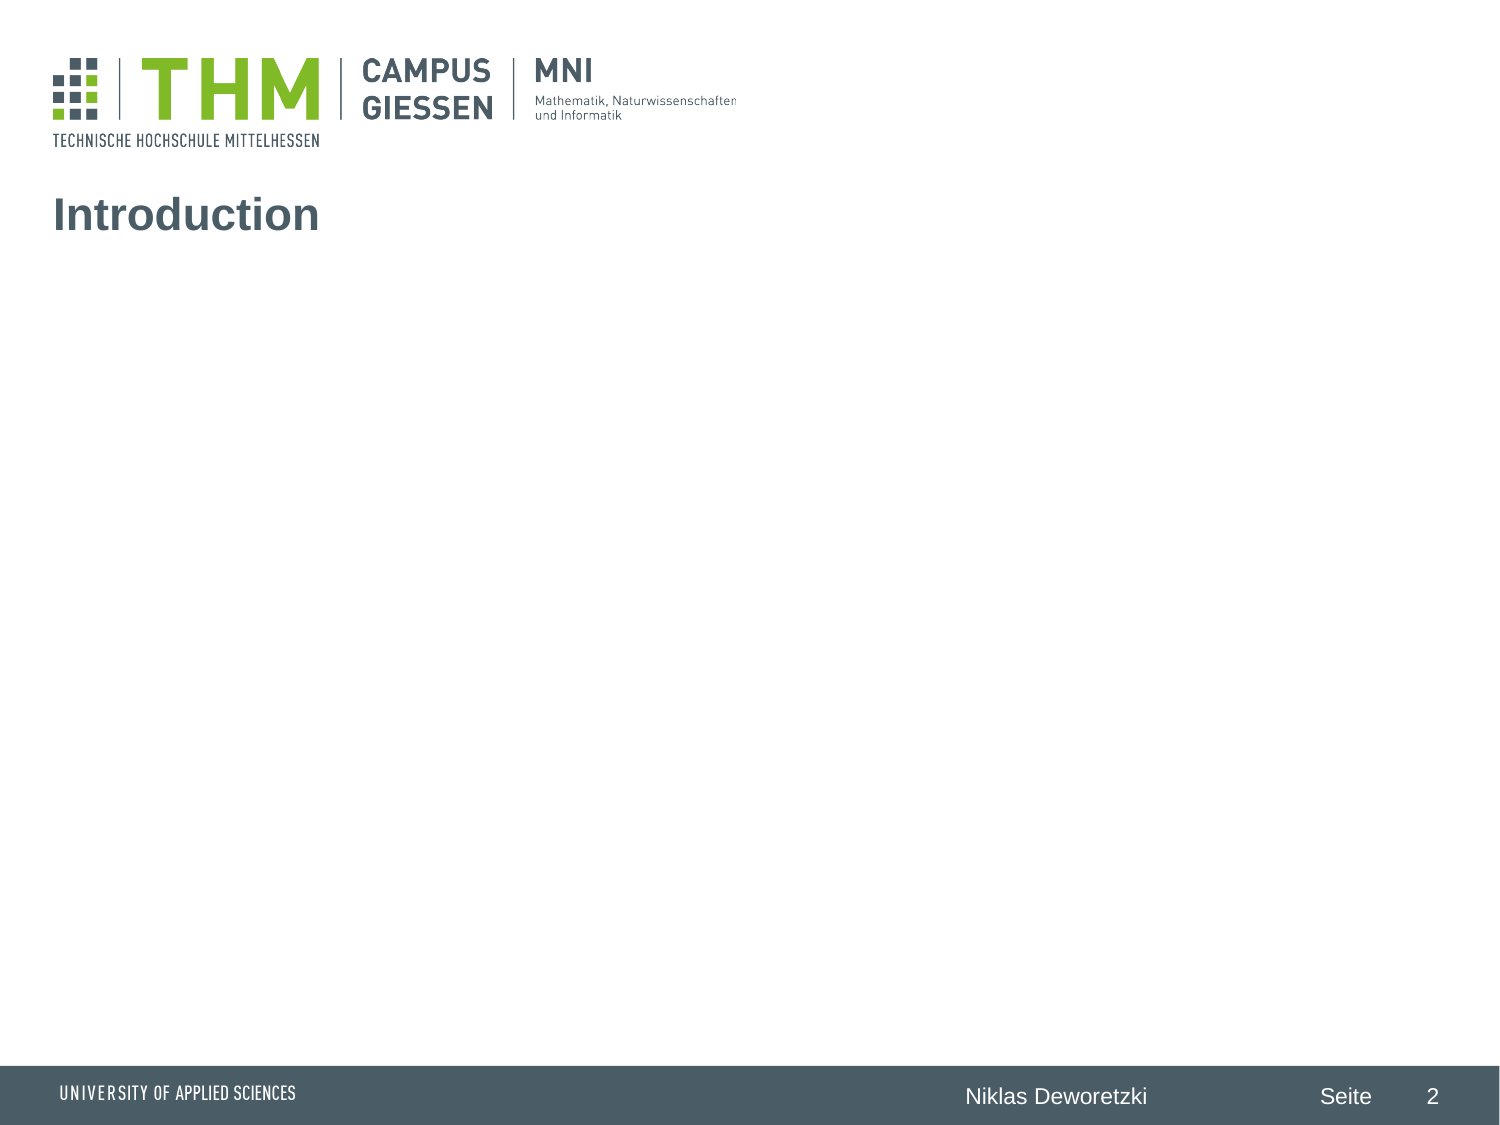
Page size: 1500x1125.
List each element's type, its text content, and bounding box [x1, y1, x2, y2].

slide_number [1376, 1073, 1455, 1118]
title Introduction [53, 177, 1435, 272]
picture [59, 1082, 296, 1104]
picture [53, 58, 736, 147]
